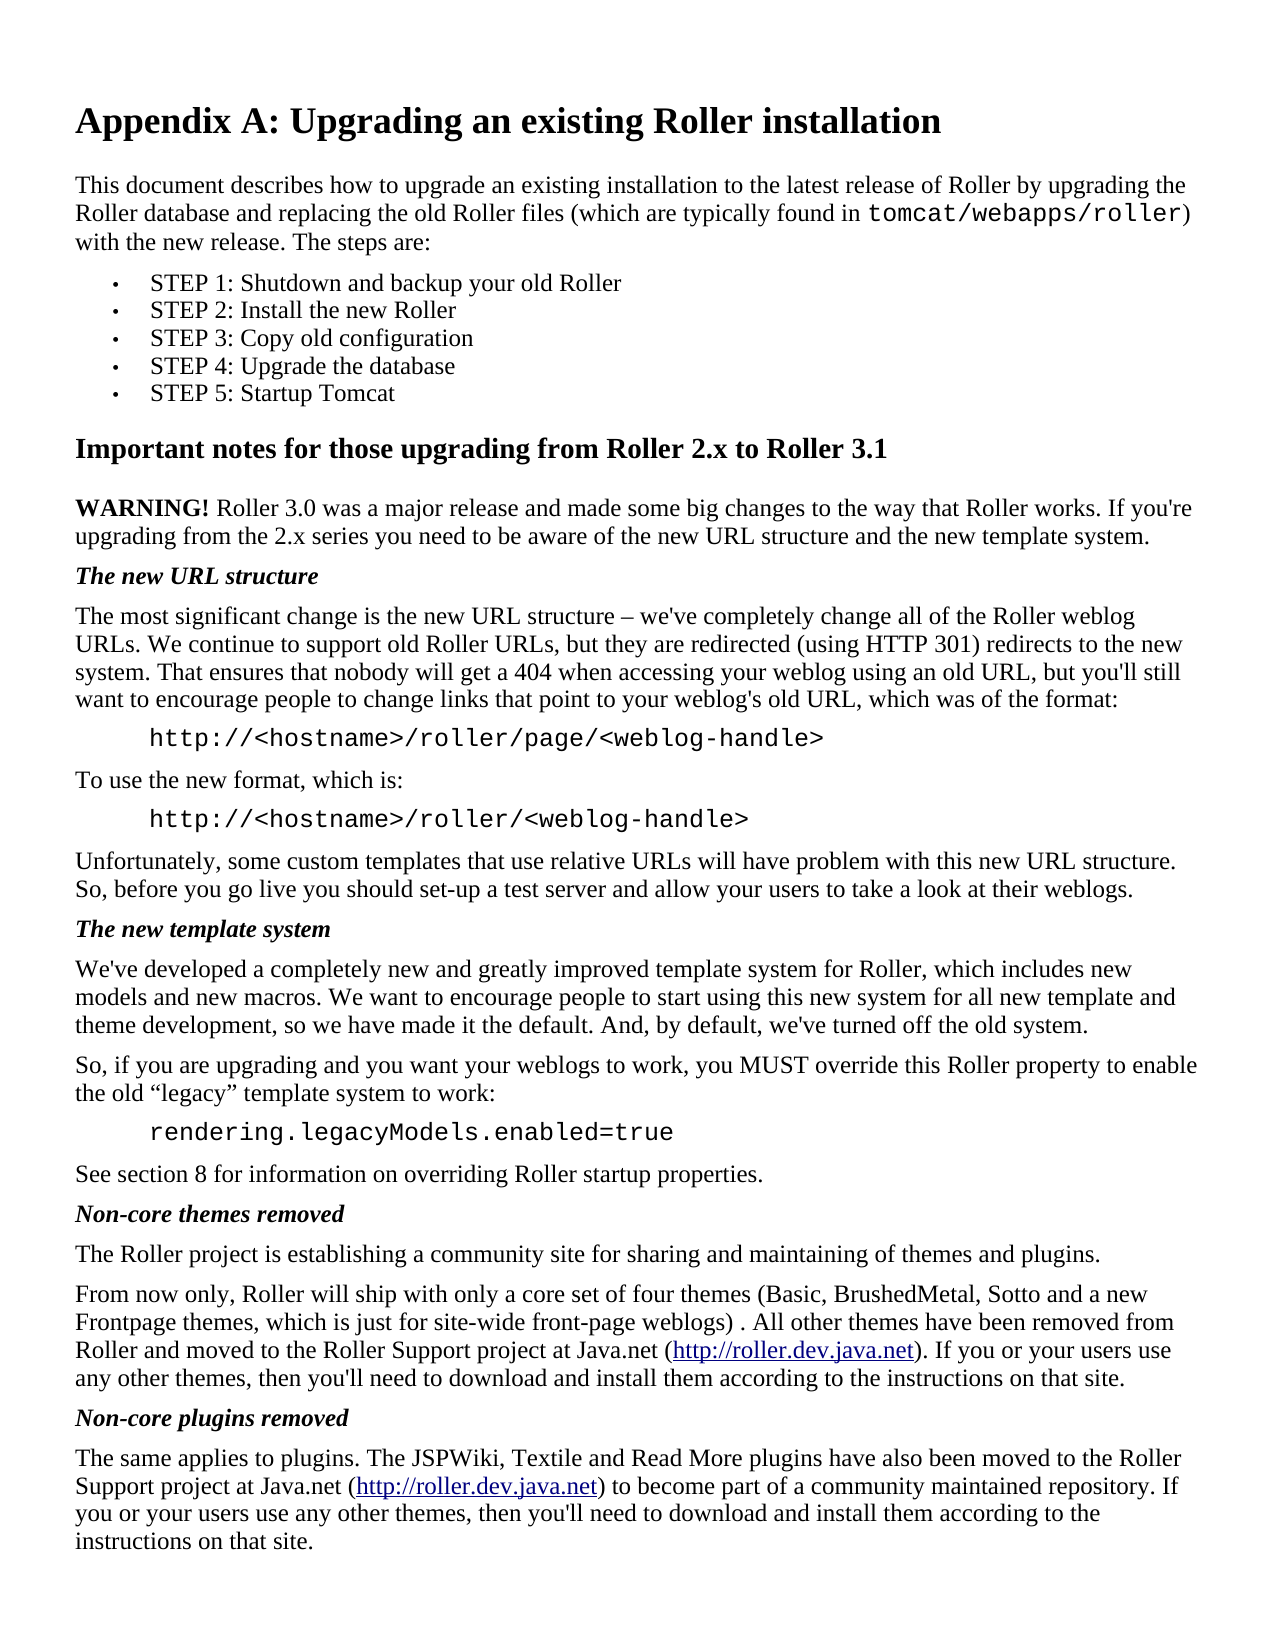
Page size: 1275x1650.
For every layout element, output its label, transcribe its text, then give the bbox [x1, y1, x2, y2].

text This document describes how to upgrade an existing installation to the latest release of Roller by upgrading the Roller database and replacing the old Roller files (which are typically found in tomcat/webapps/roller) with the new release. The steps are: [75, 171, 1200, 256]
text http://<hostname>/roller/<weblog-handle> [75, 807, 1200, 835]
text To use the new format, which is: [75, 766, 1200, 794]
text The new template system [75, 915, 1200, 943]
list STEP 3: Copy old configuration [112, 324, 1200, 352]
list STEP 1: Shutdown and backup your old Roller [112, 269, 1200, 296]
text The new URL structure [75, 562, 1200, 590]
list STEP 5: Startup Tomcat [112, 379, 1200, 407]
text The most significant change is the new URL structure – we've completely change all of the Roller weblog URLs. We continue to support old Roller URLs, but they are redirected (using HTTP 301) redirects to the new system. That ensures that nobody will get a 404 when accessing your weblog using an old URL, but you'll still want to encourage people to change links that point to your weblog's old URL, which was of the format: [75, 602, 1200, 713]
text The same applies to plugins. The JSPWiki, Textile and Read More plugins have also been moved to the Roller Support project at Java.net (http://roller.dev.java.net) to become part of a community maintained repository. If you or your users use any other themes, then you'll need to download and install them according to the instructions on that site. [75, 1444, 1200, 1555]
text So, if you are upgrading and you want your weblogs to work, you MUST override this Roller property to enable the old “legacy” template system to work: [75, 1051, 1200, 1107]
list STEP 2: Install the new Roller [112, 296, 1200, 324]
text See section 8 for information on overriding Roller startup properties. [75, 1160, 1200, 1188]
subtitle Appendix A: Upgrading an existing Roller installation [75, 100, 1200, 142]
text We've developed a completely new and greatly improved template system for Roller, which includes new models and new macros. We want to encourage people to start using this new system for all new template and theme development, so we have made it the default. And, by default, we've turned off the old system. [75, 956, 1200, 1039]
list STEP 4: Upgrade the database [112, 352, 1200, 379]
text http://<hostname>/roller/page/<weblog-handle> [75, 726, 1200, 754]
text Non-core plugins removed [75, 1404, 1200, 1432]
text Unfortunately, some custom templates that use relative URLs will have problem with this new URL structure. So, before you go live you should set-up a test server and allow your users to take a look at their weblogs. [75, 847, 1200, 903]
text WARNING! Roller 3.0 was a major release and made some big changes to the way that Roller works. If you're upgrading from the 2.x series you need to be aware of the new URL structure and the new template system. [75, 494, 1200, 549]
subtitle Important notes for those upgrading from Roller 2.x to Roller 3.1 [75, 432, 1200, 464]
text The Roller project is establishing a community site for sharing and maintaining of themes and plugins. [75, 1240, 1200, 1268]
text From now only, Roller will ship with only a core set of four themes (Basic, BrushedMetal, Sotto and a new Frontpage themes, which is just for site-wide front-page weblogs) . All other themes have been removed from Roller and moved to the Roller Support project at Java.net (http://roller.dev.java.net). If you or your users use any other themes, then you'll need to download and install them according to the instructions on that site. [75, 1281, 1200, 1391]
text Non-core themes removed [75, 1200, 1200, 1228]
text rendering.legacyModels.enabled=true [75, 1119, 1200, 1147]
